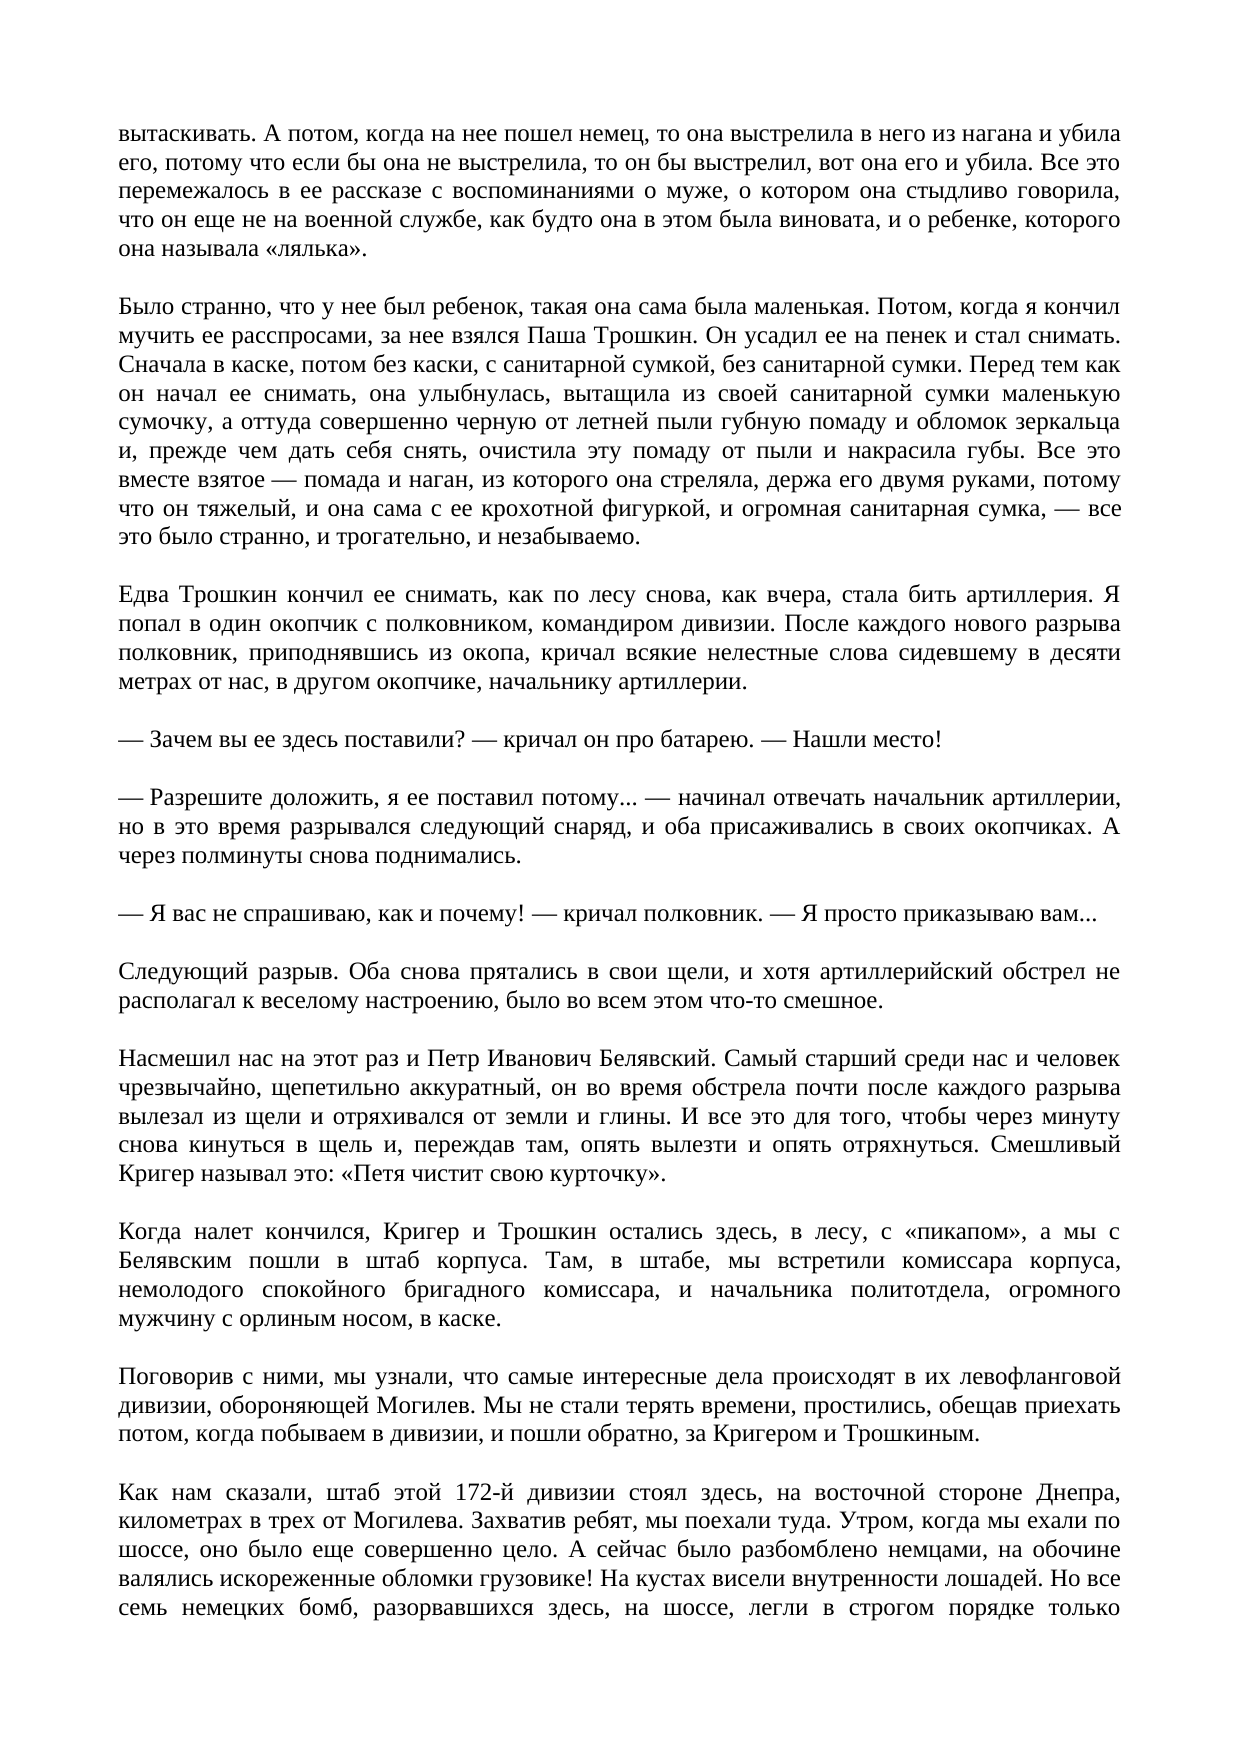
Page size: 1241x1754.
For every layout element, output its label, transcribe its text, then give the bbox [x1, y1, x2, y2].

text Поговорив с ними, мы узнали, что самые интересные дела происходят в их левофланговой дивизии, обороняющей Могилев. Мы не стали терять времени, простились, обещав приехать потом, когда побываем в дивизии, и пошли обратно, за Кригером и Трошкиным. [118, 1361, 1122, 1447]
text Когда налет кончился, Кригер и Трошкин остались здесь, в лесу, с «пикапом», а мы с Белявским пошли в штаб корпуса. Там, в штабе, мы встретили комиссара корпуса, немолодого спокойного бригадного комиссара, и начальника политотдела, огромного мужчину с орлиным носом, в каске. [118, 1216, 1122, 1331]
text Насмешил нас на этот раз и Петр Иванович Белявский. Самый старший среди нас и человек чрезвычайно, щепетильно аккуратный, он во время обстрела почти после каждого разрыва вылезал из щели и отряхивался от земли и глины. И все это для того, чтобы через минуту снова кинуться в щель и, переждав там, опять вылезти и опять отряхнуться. Смешливый Кригер называл это: «Петя чистит свою курточку». [118, 1043, 1122, 1187]
text Было странно, что у нее был ребенок, такая она сама была маленькая. Потом, когда я кончил мучить ее расспросами, за нее взялся Паша Трошкин. Он усадил ее на пенек и стал снимать. Сначала в каске, потом без каски, с санитарной сумкой, без санитарной сумки. Перед тем как он начал ее снимать, она улыбнулась, вытащила из своей санитарной сумки маленькую сумочку, а оттуда совершенно черную от летней пыли губную помаду и обломок зеркальца и, прежде чем дать себя снять, очистила эту помаду от пыли и накрасила губы. Все это вместе взятое — помада и наган, из которого она стреляла, держа его двумя руками, потому что он тяжелый, и она сама с ее крохотной фигуркой, и огромная санитарная сумка, — все это было странно, и трогательно, и незабываемо. [118, 291, 1122, 550]
text — Зачем вы ее здесь поставили? — кричал он про батарею. — Нашли место! [118, 724, 1122, 753]
text Следующий разрыв. Оба снова прятались в свои щели, и хотя артиллерийский обстрел не располагал к веселому настроению, было во всем этом что-то смешное. [118, 956, 1122, 1014]
text Как нам сказали, штаб этой 172-й дивизии стоял здесь, на восточной стороне Днепра, километрах в трех от Могилева. Захватив ребят, мы поехали туда. Утром, когда мы ехали по шоссе, оно было еще совершенно цело. А сейчас было разбомблено немцами, на обочине валялись искореженные обломки грузовике! На кустах висели внутренности лошадей. Но все семь немецких бомб, разорвавшихся здесь, на шоссе, легли в строгом порядке только [118, 1477, 1122, 1620]
text — Я вас не спрашиваю, как и почему! — кричал полковник. — Я просто приказываю вам... [118, 898, 1122, 927]
text Едва Трошкин кончил ее снимать, как по лесу снова, как вчера, стала бить артиллерия. Я попал в один окопчик с полковником, командиром дивизии. После каждого нового разрыва полковник, приподнявшись из окопа, кричал всякие нелестные слова сидевшему в десяти метрах от нас, в другом окопчике, начальнику артиллерии. [118, 579, 1122, 694]
text вытаскивать. А потом, когда на нее пошел немец, то она выстрелила в него из нагана и убила его, потому что если бы она не выстрелила, то он бы выстрелил, вот она его и убила. Все это перемежалось в ее рассказе с воспоминаниями о муже, о котором она стыдливо говорила, что он еще не на военной службе, как будто она в этом была виновата, и о ребенке, которого она называла «лялька». [118, 118, 1122, 262]
text — Разрешите доложить, я ее поставил потому... — начинал отвечать начальник артиллерии, но в это время разрывался следующий снаряд, и оба присаживались в своих окопчиках. А через полминуты снова поднимались. [118, 782, 1122, 868]
